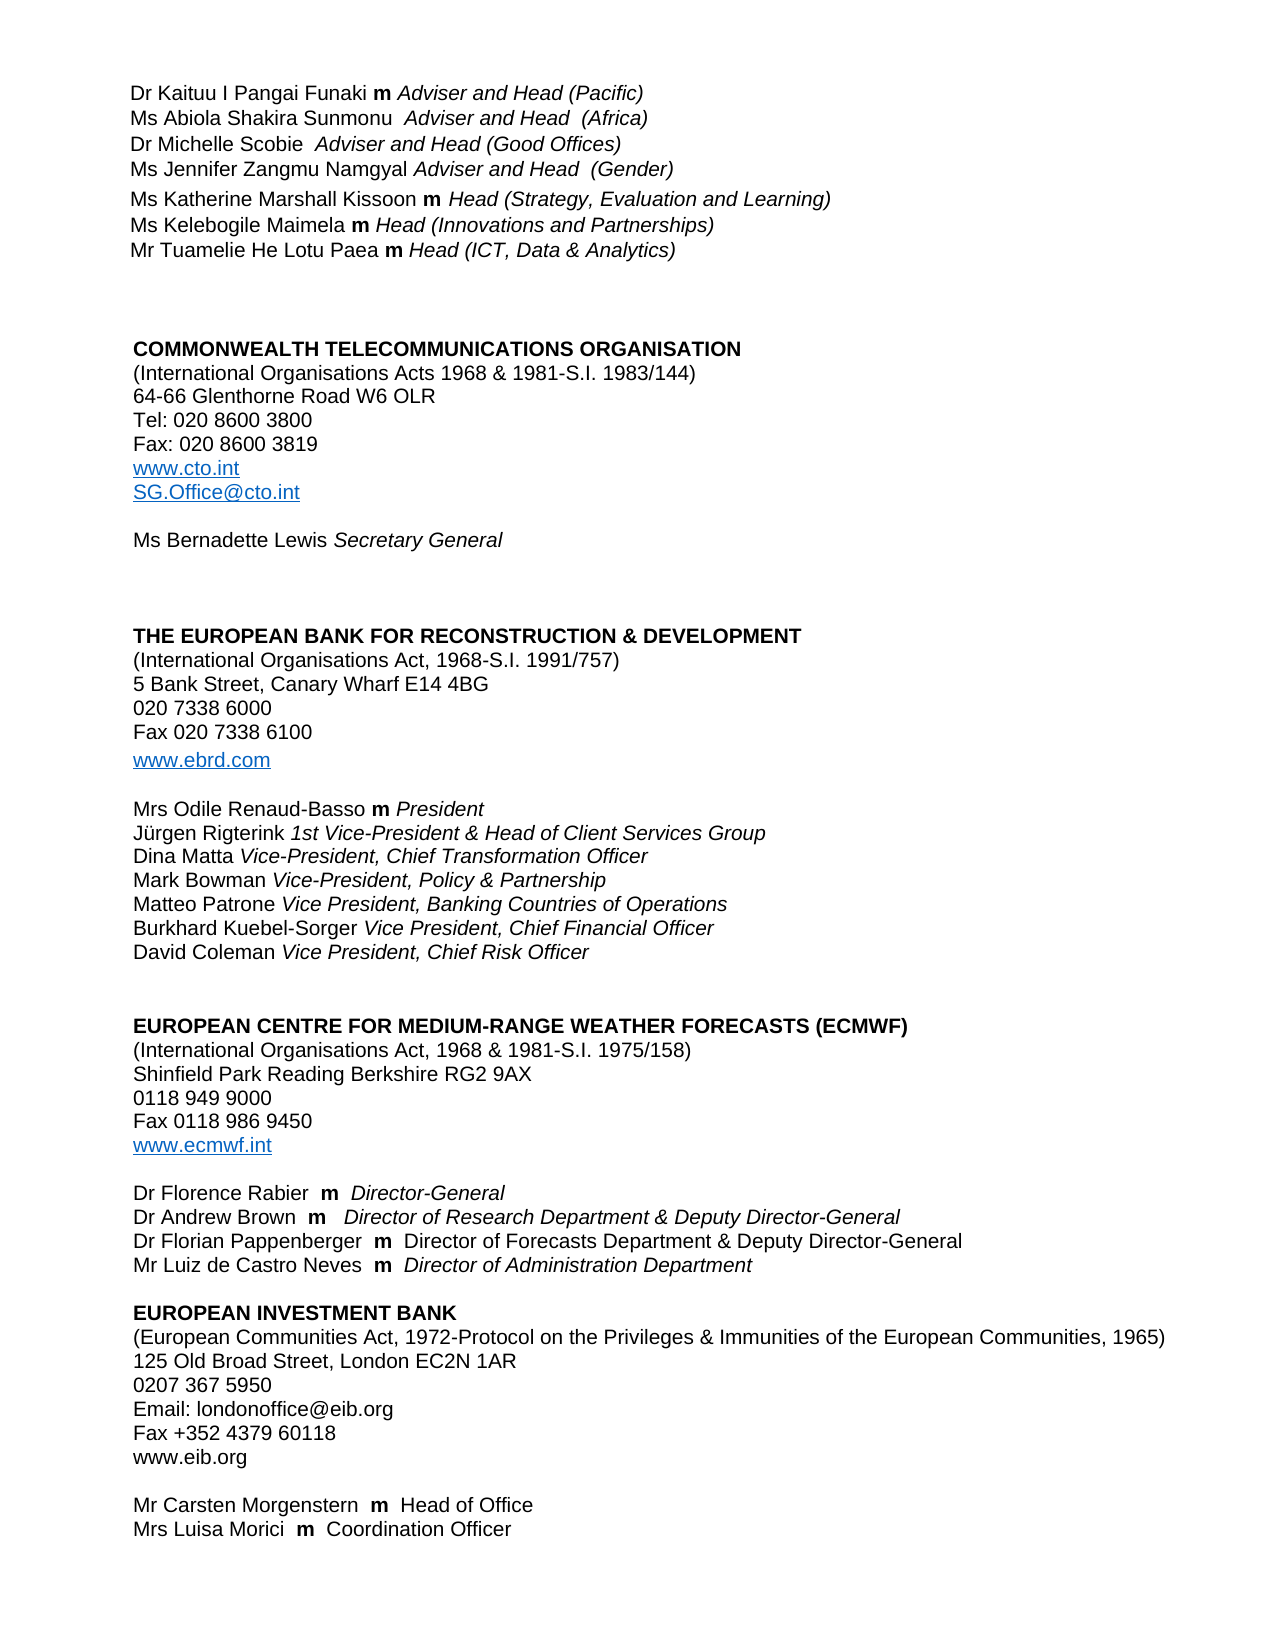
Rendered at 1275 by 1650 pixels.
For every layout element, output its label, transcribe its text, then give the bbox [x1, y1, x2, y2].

text Mrs Odile Renaud-Basso m President [133, 796, 1181, 820]
text (European Communities Act, 1972-Protocol on the Privileges & Immunities of the European Communities, 1965) [133, 1325, 1181, 1349]
text SG.Office@cto.int [133, 480, 1181, 504]
text Dr Florence Rabier m Director-General [133, 1181, 1181, 1205]
text www.ecmwf.int [133, 1133, 1181, 1157]
text (International Organisations Act, 1968 & 1981-S.I. 1975/158) [133, 1037, 1181, 1061]
text EUROPEAN CENTRE FOR MEDIUM-RANGE WEATHER FORECASTS (ECMWF) [133, 1013, 1181, 1037]
text Fax: 020 8600 3819 [133, 432, 1181, 456]
text (International Organisations Acts 1968 & 1981-S.I. 1983/144) [133, 360, 1181, 384]
text Dr Florian Pappenberger m Director of Forecasts Department & Deputy Director-General [133, 1229, 1181, 1253]
text www.ebrd.com [133, 744, 1181, 772]
text Ms Bernadette Lewis Secretary General [133, 528, 1181, 552]
text 020 7338 6000 [133, 696, 1181, 720]
text 64-66 Glenthorne Road W6 OLR [133, 384, 1181, 408]
text David Coleman Vice President, Chief Risk Officer [133, 940, 1181, 964]
text Mr Carsten Morgenstern m Head of Office [133, 1493, 1181, 1517]
text Dr Kaituu I Pangai Funaki m Adviser and Head (Pacific) Ms Abiola Shakira Sunmonu Adviser and Head (Africa) Dr Michelle Scobie Adviser and Head (Good Offices) Ms Jennifer Zangmu Namgyal Adviser and Head (Gender) Ms Katherine Marshall Kissoon m Head (Strategy, Evaluation and Learning) Ms Kelebogile Maimela m Head (Innovations and Partnerships) [130, 81, 1184, 237]
text www.cto.int [133, 456, 1181, 480]
text Jürgen Rigterink 1st Vice-President & Head of Client Services Group [133, 820, 1181, 844]
text Mrs Luisa Morici m Coordination Officer [133, 1517, 1181, 1541]
text Mark Bowman Vice-President, Policy & Partnership [133, 868, 1181, 892]
text THE EUROPEAN BANK FOR RECONSTRUCTION & DEVELOPMENT [133, 624, 1181, 648]
text Dr Andrew Brown m Director of Research Department & Deputy Director-General [133, 1205, 1181, 1229]
text Email: londonoffice@eib.org [133, 1397, 1181, 1421]
text EUROPEAN INVESTMENT BANK [133, 1301, 1181, 1325]
text 0207 367 5950 [133, 1373, 1181, 1397]
text Fax 0118 986 9450 [133, 1109, 1181, 1133]
text 0118 949 9000 [133, 1085, 1181, 1109]
text Burkhard Kuebel-Sorger Vice President, Chief Financial Officer [133, 916, 1181, 940]
text Tel: 020 8600 3800 [133, 408, 1181, 432]
text 125 Old Broad Street, London EC2N 1AR [133, 1349, 1181, 1373]
text Fax 020 7338 6100 [133, 720, 1181, 744]
text Dina Matta Vice-President, Chief Transformation Officer [133, 844, 1181, 868]
text www.eib.org [133, 1445, 1181, 1469]
text (International Organisations Act, 1968-S.I. 1991/757) [133, 648, 1181, 672]
text Mr Tuamelie He Lotu Paea m Head (ICT, Data & Analytics) [130, 238, 1184, 262]
text Matteo Patrone Vice President, Banking Countries of Operations [133, 892, 1181, 916]
text Shinfield Park Reading Berkshire RG2 9AX [133, 1061, 1181, 1085]
text Mr Luiz de Castro Neves m Director of Administration Department [133, 1253, 1181, 1277]
text Fax +352 4379 60118 [133, 1421, 1181, 1445]
text COMMONWEALTH TELECOMMUNICATIONS ORGANISATION [133, 336, 1181, 360]
text 5 Bank Street, Canary Wharf E14 4BG [133, 672, 1181, 696]
